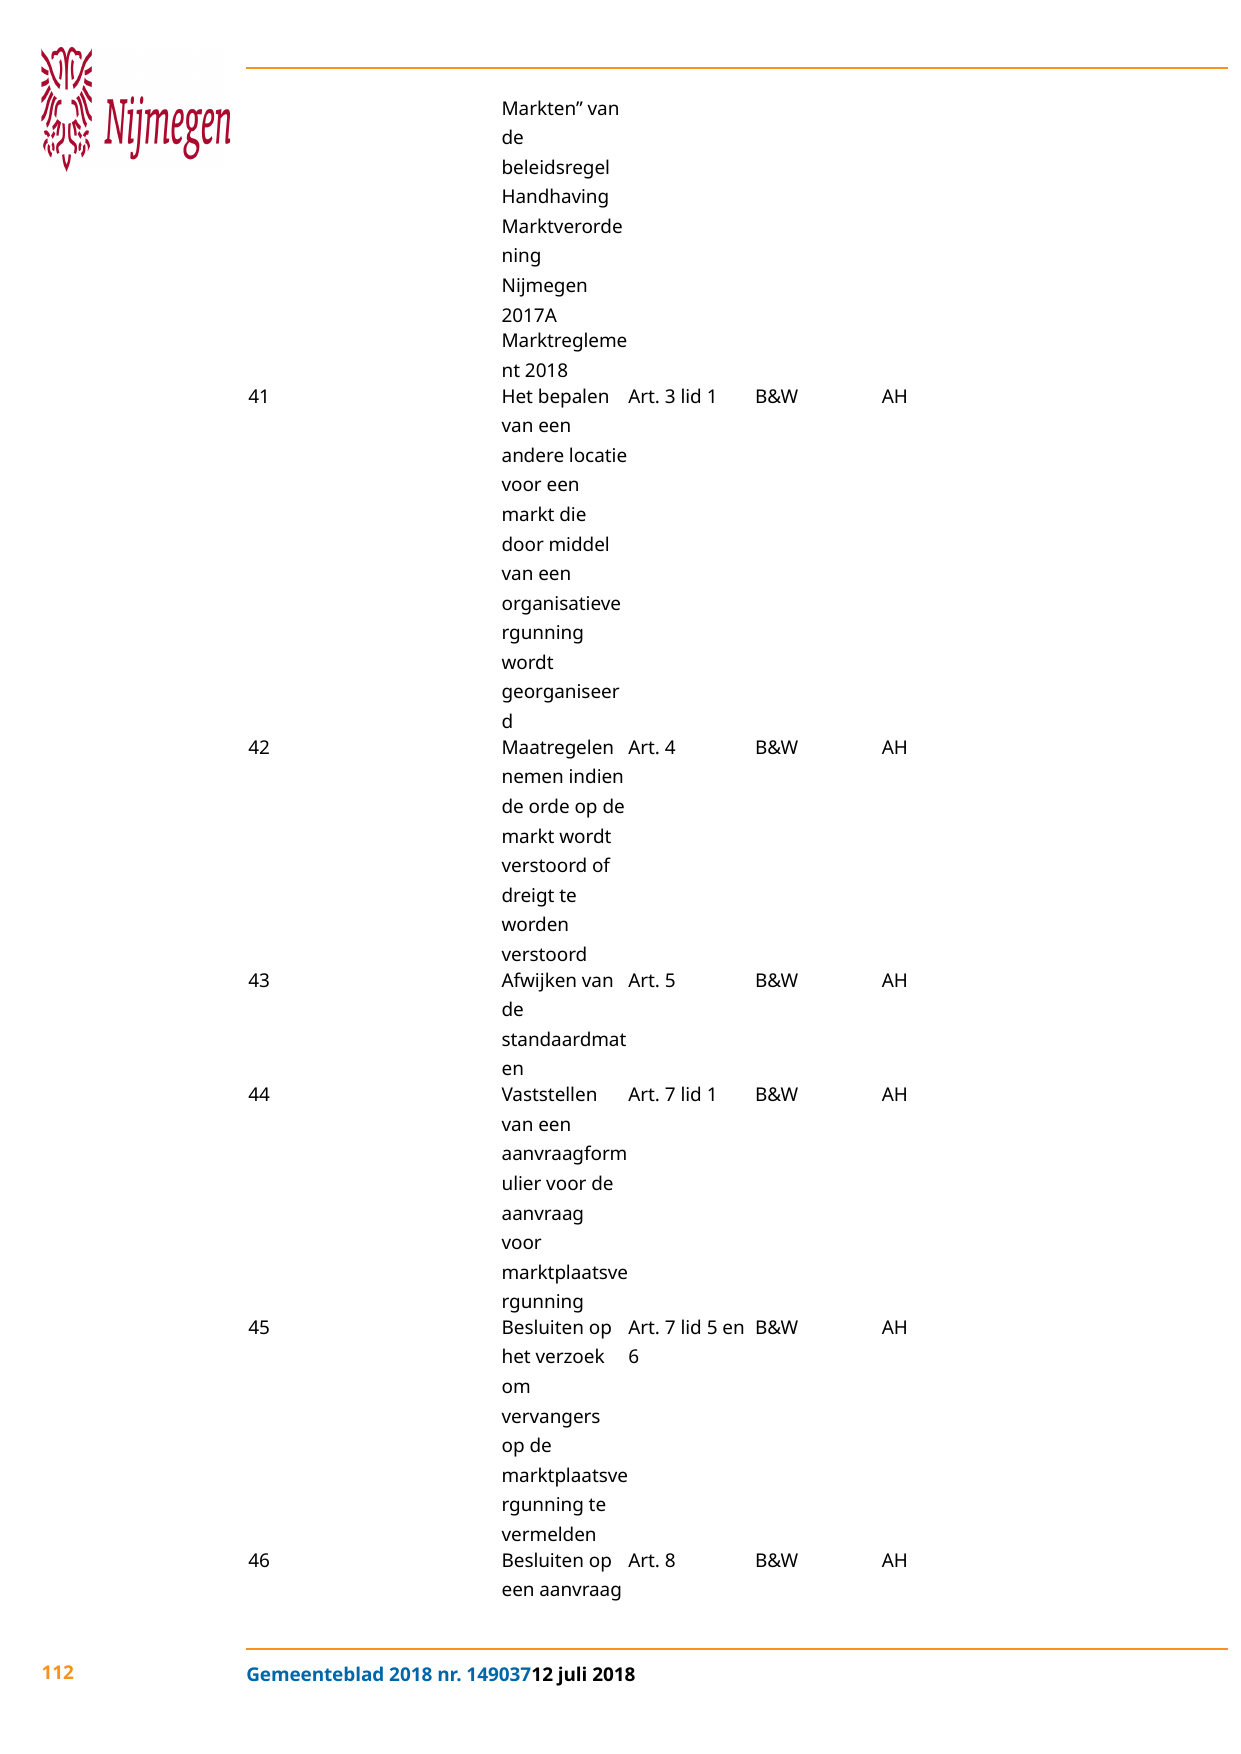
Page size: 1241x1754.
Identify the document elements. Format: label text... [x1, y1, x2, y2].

table_cell Afwijken van de standaardmaten [501, 967, 628, 1081]
table_cell Art. 7 lid 5 en 6 [628, 1314, 755, 1547]
table_cell B&W [755, 734, 882, 967]
table_cell AH [882, 1314, 1008, 1547]
picture [41, 47, 231, 172]
table_cell Art. 4 [628, 734, 755, 967]
table_cell AH [882, 1081, 1008, 1314]
table_cell Besluiten op het verzoek om vervangers op de marktplaatsvergunning te vermelden [501, 1314, 628, 1547]
table_cell AH [882, 383, 1008, 734]
table_cell B&W [755, 1081, 882, 1314]
table_cell 46 [248, 1547, 501, 1602]
table_cell [248, 328, 501, 383]
table_cell B&W [755, 1547, 882, 1602]
table_cell Vaststellen van een aanvraagformulier voor de aanvraag voor marktplaatsvergunning [501, 1081, 628, 1314]
table_cell Art. 8 [628, 1547, 755, 1602]
table_cell B&W [755, 383, 882, 734]
table_cell [882, 95, 1008, 328]
table_cell Marktreglement 2018 [501, 328, 628, 383]
table_cell [1008, 734, 1152, 967]
table_cell Art. 5 [628, 967, 755, 1081]
table_cell Het bepalen van een andere locatie voor een markt die door middel van een organisatievergunning wordt georganiseerd [501, 383, 628, 734]
table_cell 41 [248, 383, 501, 734]
table_cell AH [882, 734, 1008, 967]
table_cell [1008, 1081, 1152, 1314]
table_cell 42 [248, 734, 501, 967]
table_cell [755, 95, 882, 328]
table_cell [755, 328, 882, 383]
table_cell B&W [755, 967, 882, 1081]
table_cell [628, 95, 755, 328]
table_cell Art. 3 lid 1 [628, 383, 755, 734]
table_cell Art. 7 lid 1 [628, 1081, 755, 1314]
table_cell 44 [248, 1081, 501, 1314]
table_cell Besluiten op een aanvraag [501, 1547, 628, 1602]
table_cell 43 [248, 967, 501, 1081]
table_cell [1008, 1547, 1152, 1602]
table_cell Maatregelen nemen indien de orde op de markt wordt verstoord of dreigt te worden verstoord [501, 734, 628, 967]
table_cell AH [882, 1547, 1008, 1602]
table_cell [248, 95, 501, 328]
table_cell [1008, 328, 1152, 383]
table_cell [882, 328, 1008, 383]
table_cell [628, 328, 755, 383]
table_cell [1008, 383, 1152, 734]
table_cell [1008, 1314, 1152, 1547]
table_cell [1008, 95, 1152, 328]
table_cell [1008, 967, 1152, 1081]
table_cell B&W [755, 1314, 882, 1547]
table_cell AH [882, 967, 1008, 1081]
table_cell 45 [248, 1314, 501, 1547]
table_cell Markten” van de beleidsregel Handhaving Marktverordening Nijmegen 2017A [501, 95, 628, 328]
